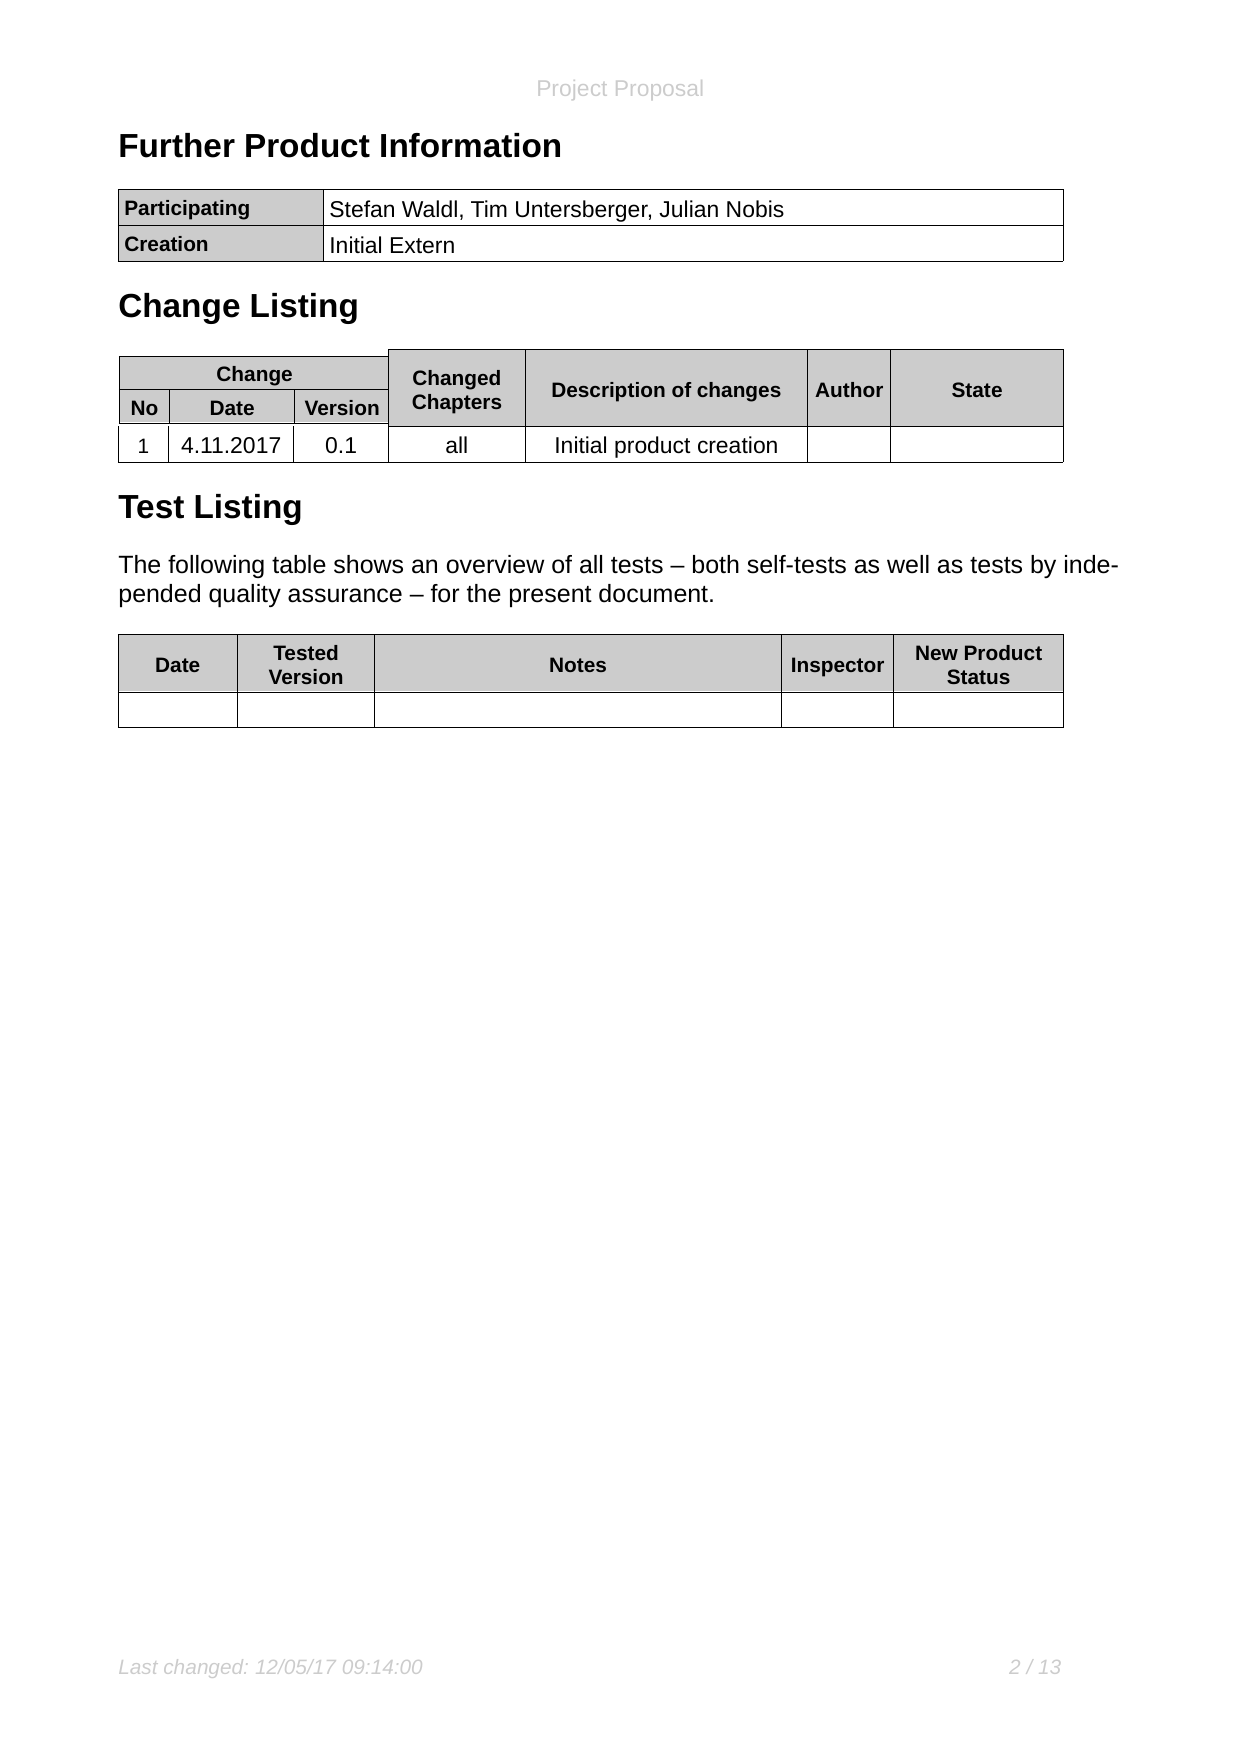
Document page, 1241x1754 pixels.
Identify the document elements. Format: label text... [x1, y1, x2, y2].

table_header Stefan Waldl, Tim Untersberger, Julian Nobis [324, 190, 1063, 225]
table_cell Version [295, 390, 388, 422]
table_cell 0.1 [294, 426, 388, 462]
text The following table shows an overview of all tests – both self-tests as well as tests by inde-pended quality assurance – for the present document. [118, 550, 1122, 608]
table_header New Product Status [894, 635, 1063, 691]
table_cell [782, 693, 893, 727]
text Further Product Information [118, 126, 1122, 164]
text Change Listing [118, 286, 1122, 324]
table_header Changed Chapters [389, 350, 525, 426]
table_cell [894, 693, 1063, 727]
table_header Tested Version [238, 635, 374, 691]
table_cell [238, 693, 374, 727]
table_cell [119, 693, 237, 727]
table_cell [891, 427, 1063, 462]
table_header State [891, 350, 1063, 426]
table_header Change [120, 357, 388, 389]
table_header Author [808, 350, 890, 426]
table_header Participating [119, 190, 323, 225]
table_header Date [119, 635, 237, 691]
table_header Description of changes [526, 350, 807, 426]
table_cell Initial Extern [324, 226, 1063, 261]
table_cell No [120, 390, 169, 422]
table_cell [375, 693, 781, 727]
table_header Inspector [782, 635, 893, 691]
table_cell Initial product creation [526, 427, 807, 462]
table_header Notes [375, 635, 781, 691]
table_cell Date [170, 390, 294, 422]
text Test Listing [118, 487, 1122, 526]
table_cell [808, 427, 890, 462]
table_cell Creation [119, 226, 323, 261]
table_header [118, 349, 388, 356]
table_cell 1 [119, 426, 168, 462]
table_cell all [389, 427, 525, 462]
table_cell 4.11.2017 [169, 426, 293, 462]
